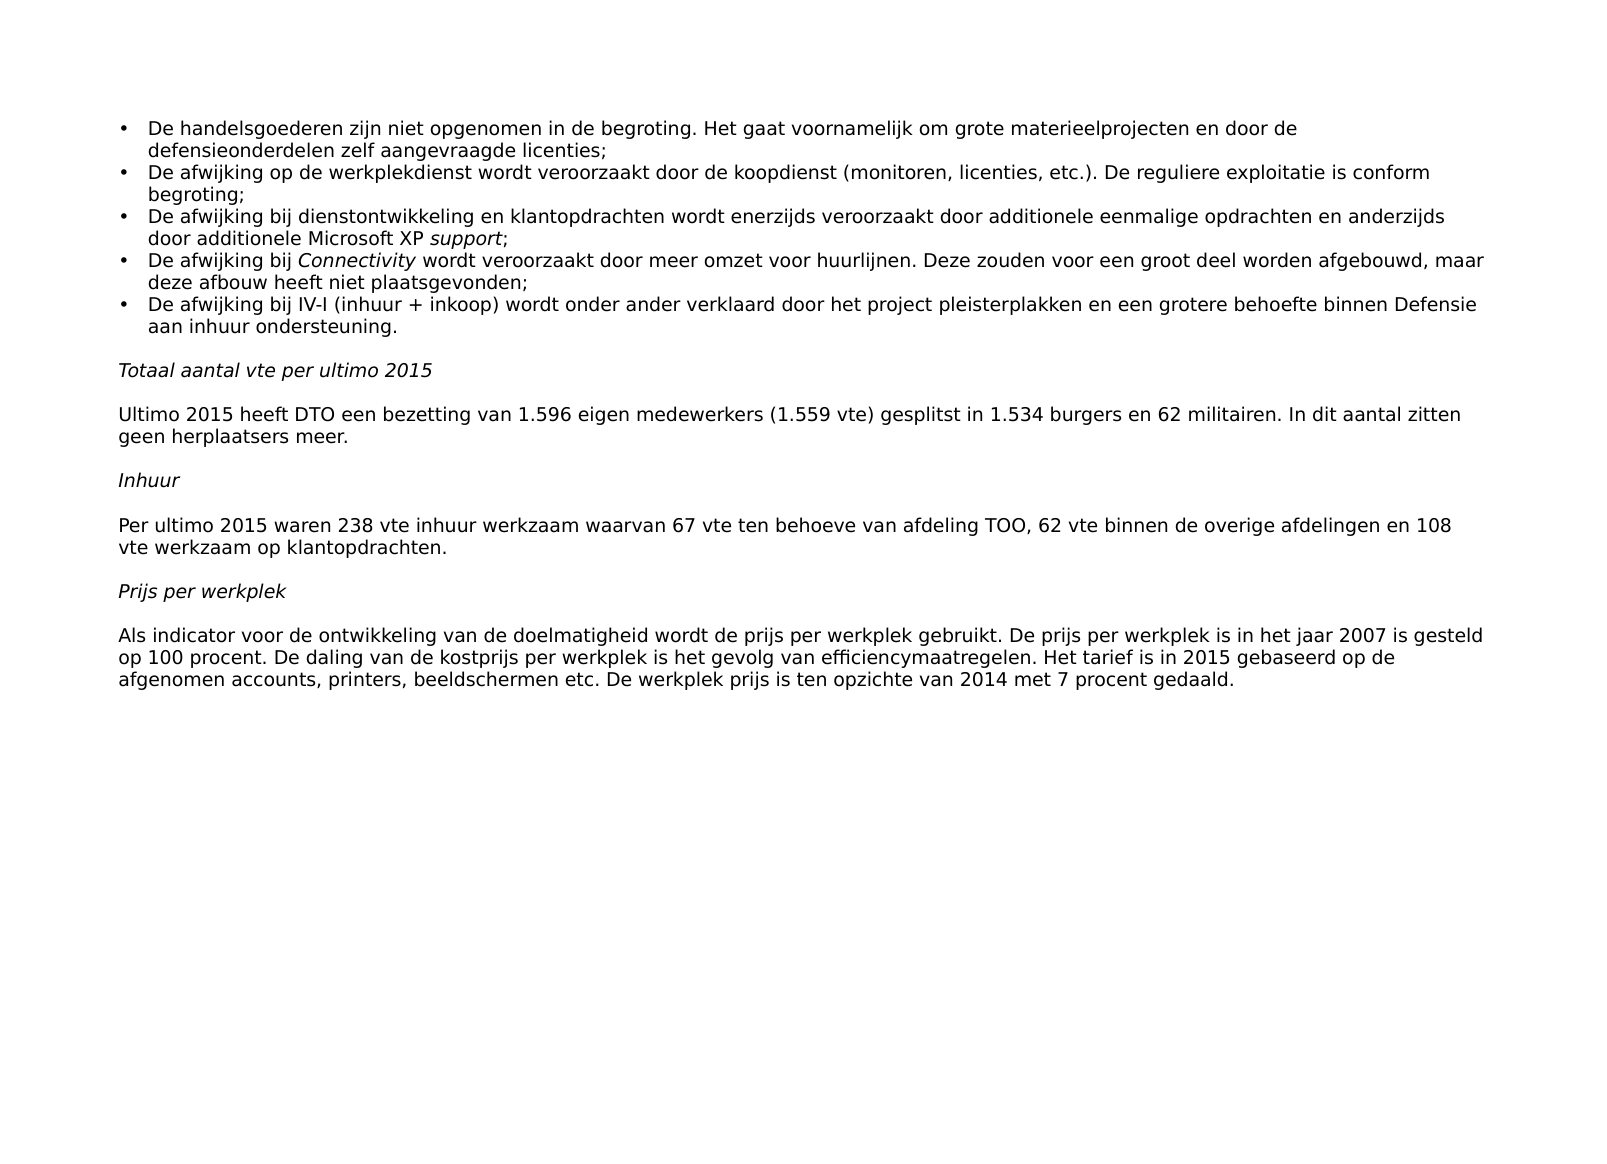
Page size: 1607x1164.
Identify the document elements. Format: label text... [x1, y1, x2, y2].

subtitle Prijs per werkplek [118, 581, 1488, 603]
text • De afwijking bij dienstontwikkeling en klantopdrachten wordt enerzijds veroorzaakt door additionele eenmalige opdrachten en anderzijds door additionele Microsoft XP support; [118, 206, 1488, 250]
text Per ultimo 2015 waren 238 vte inhuur werkzaam waarvan 67 vte ten behoeve van afdeling TOO, 62 vte binnen de overige afdelingen en 108 vte werkzaam op klantopdrachten. [118, 514, 1488, 558]
text • De afwijking op de werkplekdienst wordt veroorzaakt door de koopdienst (monitoren, licenties, etc.). De reguliere exploitatie is conform begroting; [118, 162, 1488, 206]
text • De afwijking bij IV-I (inhuur + inkoop) wordt onder ander verklaard door het project pleisterplakken en een grotere behoefte binnen Defensie aan inhuur ondersteuning. [118, 294, 1488, 338]
subtitle Inhuur [118, 470, 1488, 492]
text Als indicator voor de ontwikkeling van de doelmatigheid wordt de prijs per werkplek gebruikt. De prijs per werkplek is in het jaar 2007 is gesteld op 100 procent. De daling van de kostprijs per werkplek is het gevolg van efficiencymaatregelen. Het tarief is in 2015 gebaseerd op de afgenomen accounts, printers, beeldschermen etc. De werkplek prijs is ten opzichte van 2014 met 7 procent gedaald. [118, 625, 1488, 691]
subtitle Totaal aantal vte per ultimo 2015 [118, 360, 1488, 382]
text • De afwijking bij Connectivity wordt veroorzaakt door meer omzet voor huurlijnen. Deze zouden voor een groot deel worden afgebouwd, maar deze afbouw heeft niet plaatsgevonden; [118, 250, 1488, 294]
text Ultimo 2015 heeft DTO een bezetting van 1.596 eigen medewerkers (1.559 vte) gesplitst in 1.534 burgers en 62 militairen. In dit aantal zitten geen herplaatsers meer. [118, 404, 1488, 448]
text • De handelsgoederen zijn niet opgenomen in de begroting. Het gaat voornamelijk om grote materieelprojecten en door de defensieonderdelen zelf aangevraagde licenties; [118, 118, 1488, 162]
